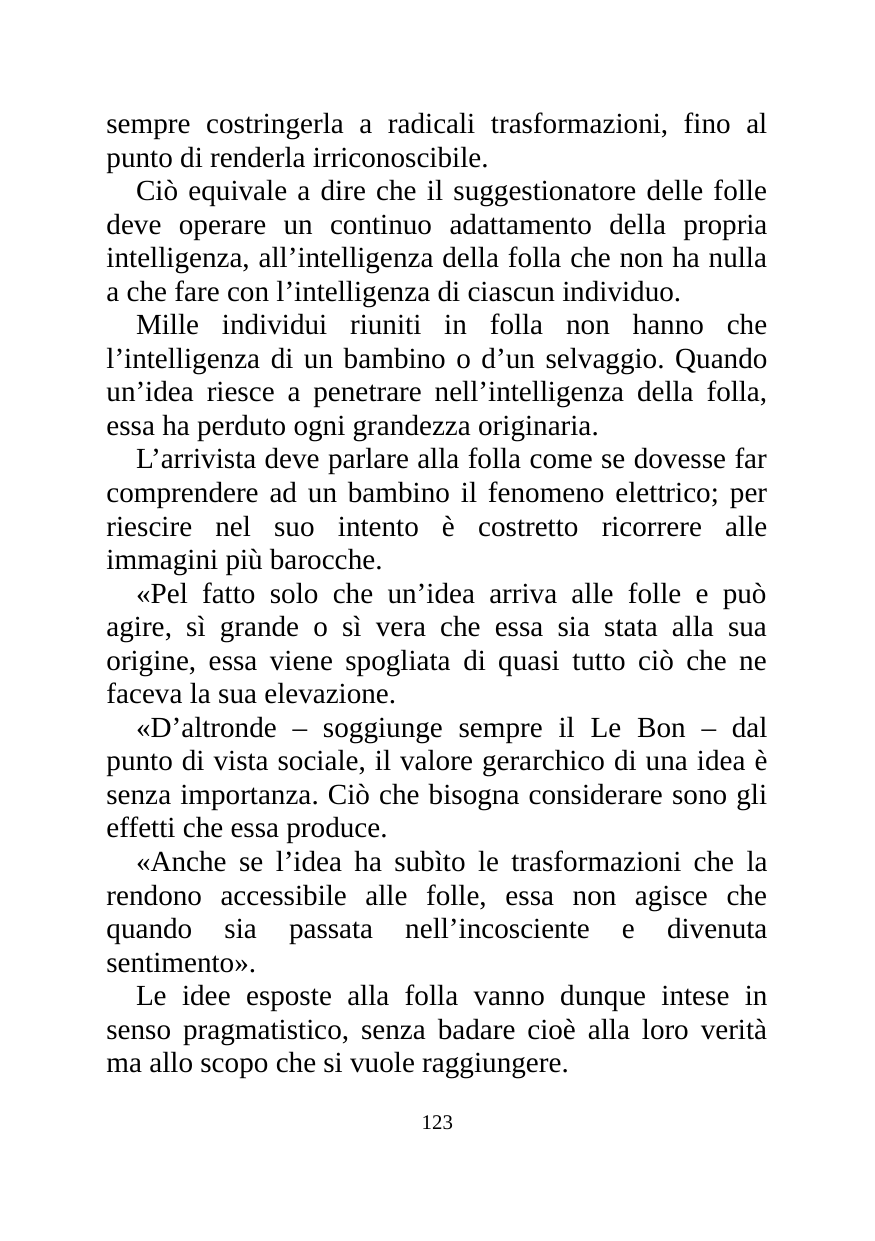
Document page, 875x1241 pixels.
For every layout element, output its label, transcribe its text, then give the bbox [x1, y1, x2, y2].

text L’arrivista deve parlare alla folla come se dovesse far comprendere ad un bambino il fenomeno elettrico; per riescire nel suo intento è costretto ricorrere alle immagini più barocche. [106, 442, 768, 576]
text Ciò equivale a dire che il suggestionatore delle folle deve operare un continuo adattamento della propria intelligenza, all’intelligenza della folla che non ha nulla a che fare con l’intelligenza di ciascun individuo. [106, 173, 768, 307]
text «Anche se l’idea ha subìto le trasformazioni che la rendono accessibile alle folle, essa non agisce che quando sia passata nell’incosciente e divenuta sentimento». [106, 844, 768, 978]
text «Pel fatto solo che un’idea arriva alle folle e può agire, sì grande o sì vera che essa sia stata alla sua origine, essa viene spogliata di quasi tutto ciò che ne faceva la sua elevazione. [106, 576, 768, 710]
text sempre costringerla a radicali trasformazioni, fino al punto di renderla irriconoscibile. [106, 106, 768, 173]
text «D’altronde – soggiunge sempre il Le Bon – dal punto di vista sociale, il valore gerarchico di una idea è senza importanza. Ciò che bisogna considerare sono gli effetti che essa produce. [106, 710, 768, 844]
text Le idee esposte alla folla vanno dunque intese in senso pragmatistico, senza badare cioè alla loro verità ma allo scopo che si vuole raggiungere. [106, 978, 768, 1079]
text Mille individui riuniti in folla non hanno che l’intelligenza di un bambino o d’un selvaggio. Quando un’idea riesce a penetrare nell’intelligenza della folla, essa ha perduto ogni grandezza originaria. [106, 307, 768, 442]
